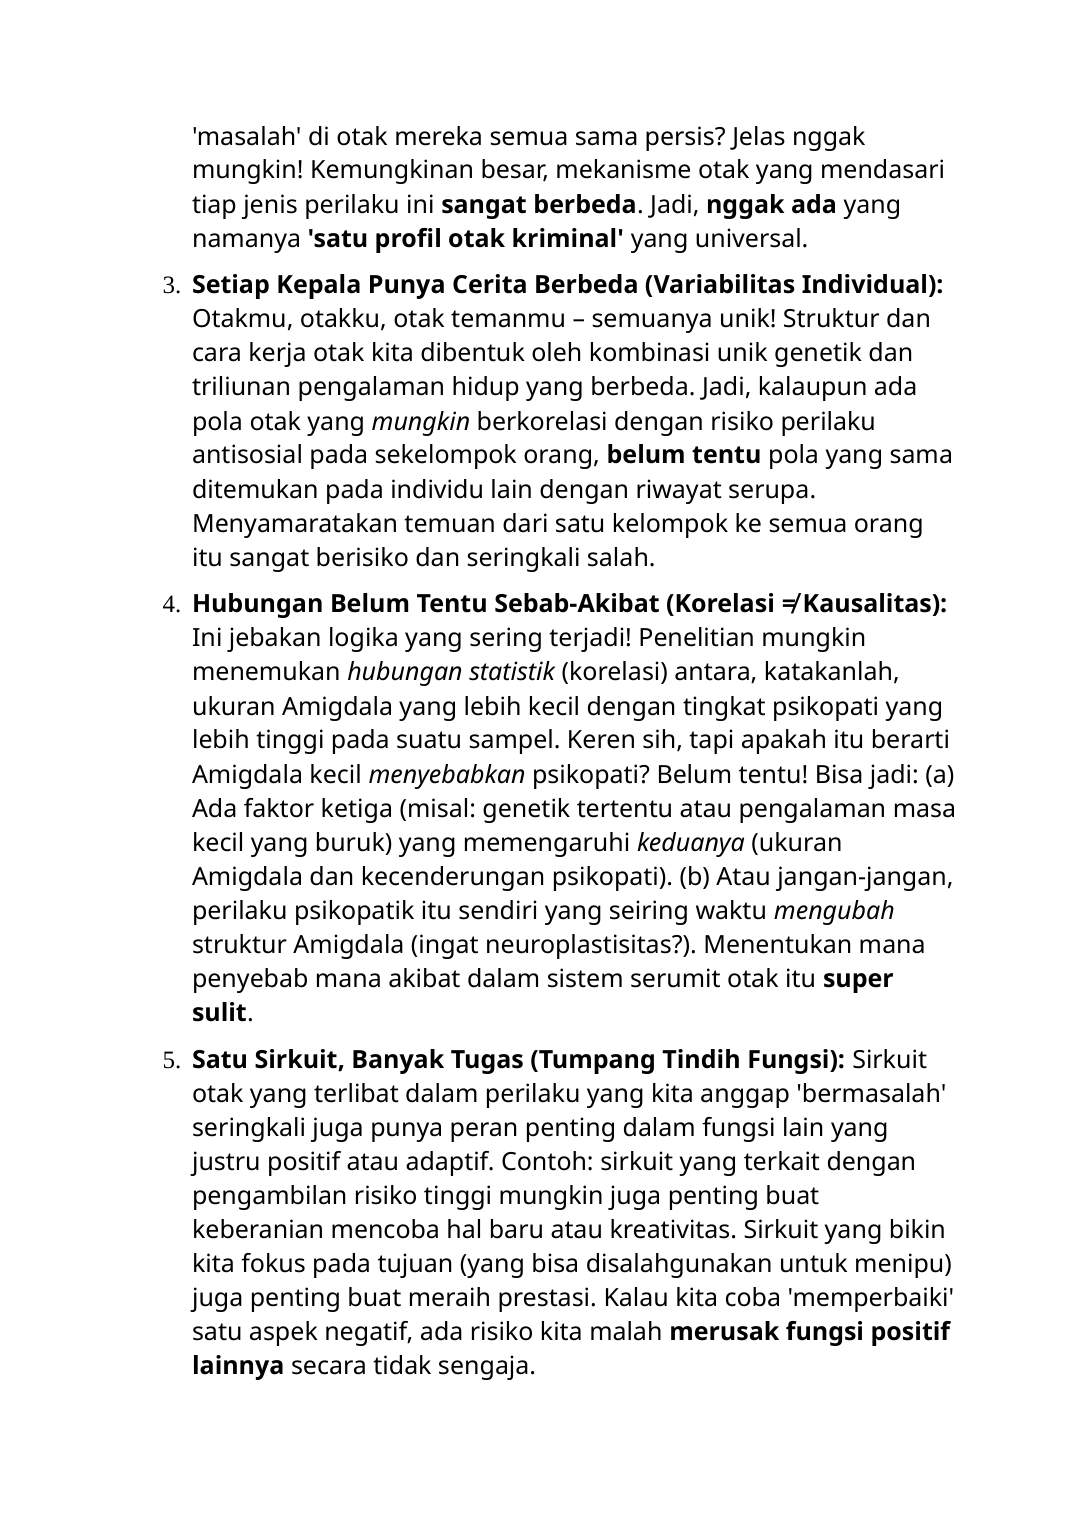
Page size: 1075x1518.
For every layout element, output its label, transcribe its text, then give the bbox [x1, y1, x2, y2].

list 'masalah' di otak mereka semua sama persis? Jelas nggak mungkin! Kemungkinan besar, mekanisme otak yang mendasari tiap jenis perilaku ini sangat berbeda. Jadi, nggak ada yang namanya 'satu profil otak kriminal' yang universal. [162, 118, 957, 254]
list Hubungan Belum Tentu Sebab-Akibat (Korelasi ≠ Kausalitas): Ini jebakan logika yang sering terjadi! Penelitian mungkin menemukan hubungan statistik (korelasi) antara, katakanlah, ukuran Amigdala yang lebih kecil dengan tingkat psikopati yang lebih tinggi pada suatu sampel. Keren sih, tapi apakah itu berarti Amigdala kecil menyebabkan psikopati? Belum tentu! Bisa jadi: (a) Ada faktor ketiga (misal: genetik tertentu atau pengalaman masa kecil yang buruk) yang memengaruhi keduanya (ukuran Amigdala dan kecenderungan psikopati). (b) Atau jangan-jangan, perilaku psikopatik itu sendiri yang seiring waktu mengubah struktur Amigdala (ingat neuroplastisitas?). Menentukan mana penyebab mana akibat dalam sistem serumit otak itu super sulit. [162, 586, 957, 1029]
list Setiap Kepala Punya Cerita Berbeda (Variabilitas Individual): Otakmu, otakku, otak temanmu – semuanya unik! Struktur dan cara kerja otak kita dibentuk oleh kombinasi unik genetik dan triliunan pengalaman hidup yang berbeda. Jadi, kalaupun ada pola otak yang mungkin berkorelasi dengan risiko perilaku antisosial pada sekelompok orang, belum tentu pola yang sama ditemukan pada individu lain dengan riwayat serupa. Menyamaratakan temuan dari satu kelompok ke semua orang itu sangat berisiko dan seringkali salah. [162, 267, 957, 573]
list Satu Sirkuit, Banyak Tugas (Tumpang Tindih Fungsi): Sirkuit otak yang terlibat dalam perilaku yang kita anggap 'bermasalah' seringkali juga punya peran penting dalam fungsi lain yang justru positif atau adaptif. Contoh: sirkuit yang terkait dengan pengambilan risiko tinggi mungkin juga penting buat keberanian mencoba hal baru atau kreativitas. Sirkuit yang bikin kita fokus pada tujuan (yang bisa disalahgunakan untuk menipu) juga penting buat meraih prestasi. Kalau kita coba 'memperbaiki' satu aspek negatif, ada risiko kita malah merusak fungsi positif lainnya secara tidak sengaja. [162, 1041, 957, 1382]
